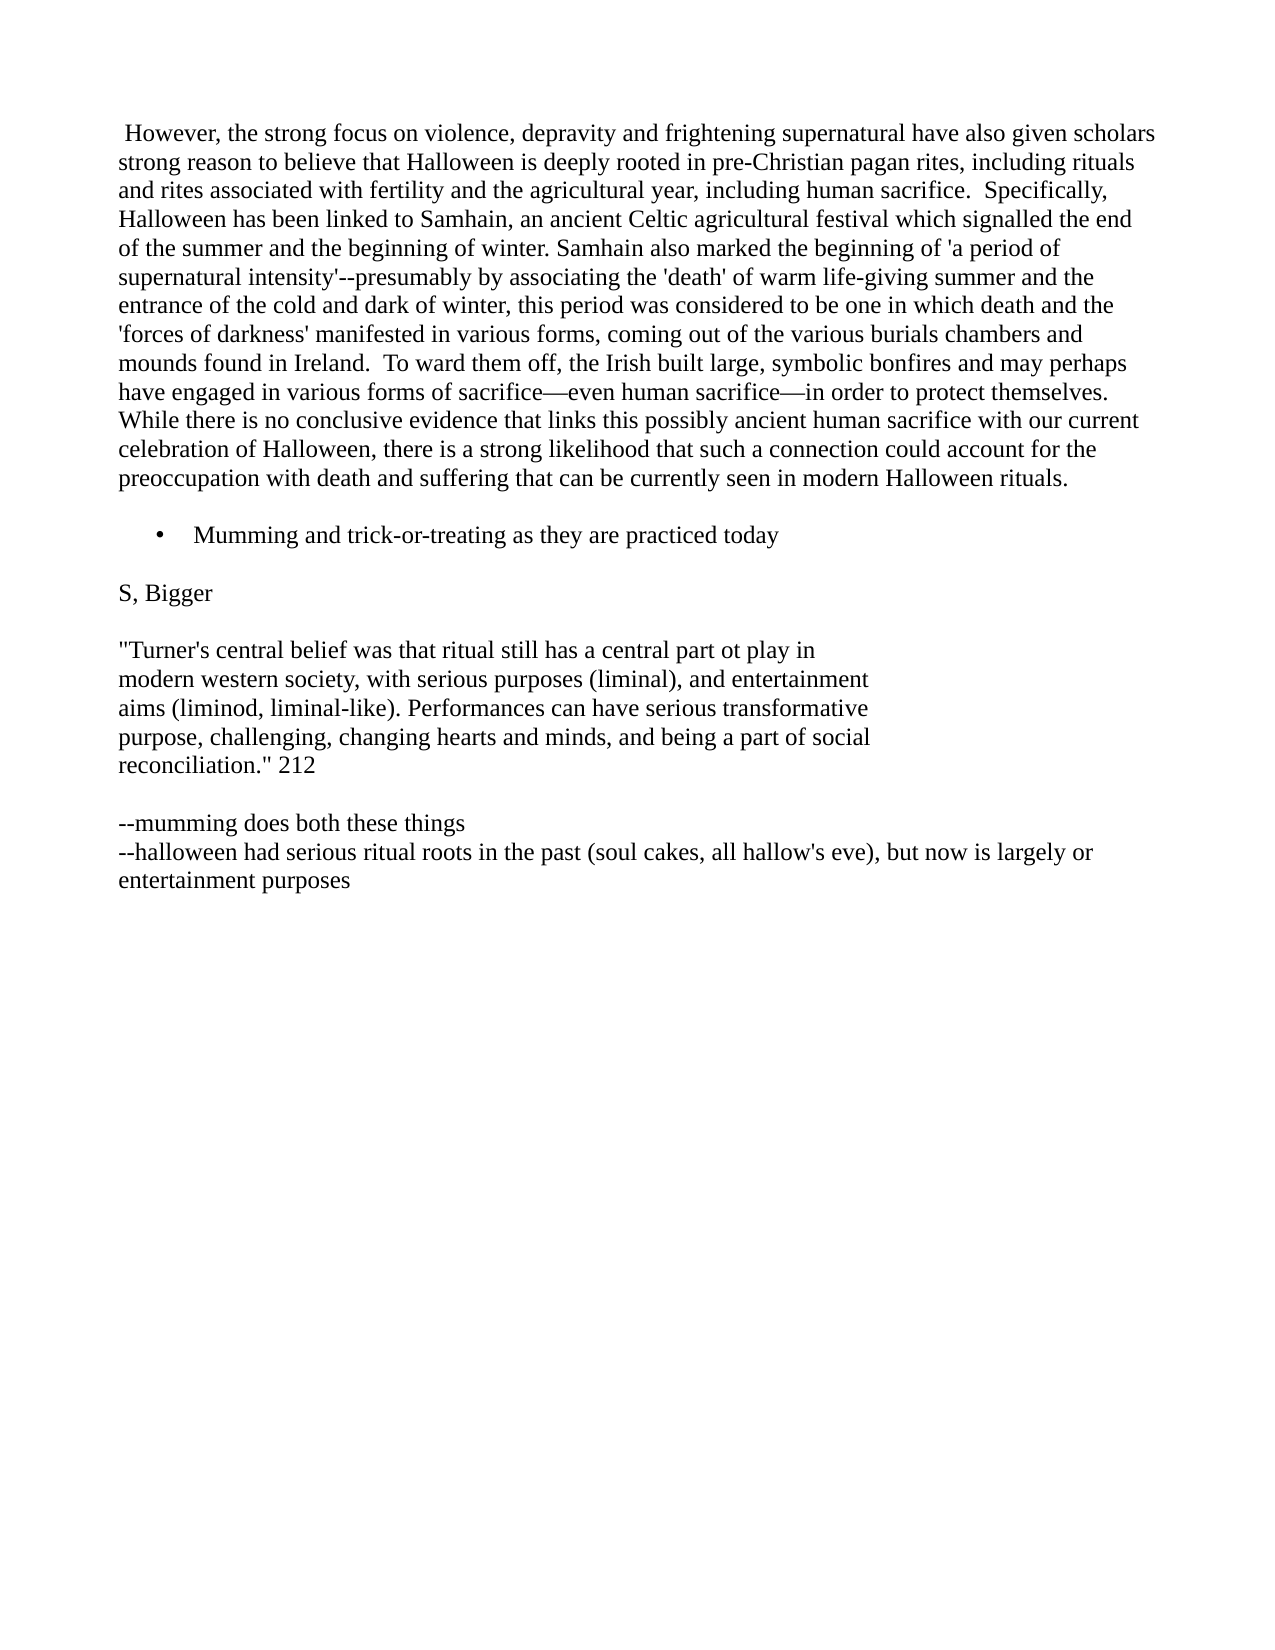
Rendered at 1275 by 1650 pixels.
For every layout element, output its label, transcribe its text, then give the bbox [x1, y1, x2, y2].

text aims (liminod, liminal-like). Performances can have serious transformative [118, 693, 1157, 722]
text --mumming does both these things [118, 808, 1157, 837]
text modern western society, with serious purposes (liminal), and entertainment [118, 664, 1157, 693]
text --halloween had serious ritual roots in the past (soul cakes, all hallow's eve), but now is largely or entertainment purposes [118, 837, 1157, 894]
text S, Bigger [118, 578, 1157, 607]
text "Turner's central belief was that ritual still has a central part ot play in [118, 636, 1157, 664]
text purpose, challenging, changing hearts and minds, and being a part of social [118, 722, 1157, 751]
list Mumming and trick-or-treating as they are practiced today [156, 521, 1157, 549]
text reconciliation." 212 [118, 751, 1157, 779]
text However, the strong focus on violence, depravity and frightening supernatural have also given scholars strong reason to believe that Halloween is deeply rooted in pre-Christian pagan rites, including rituals and rites associated with fertility and the agricultural year, including human sacrifice. Specifically, Halloween has been linked to Samhain, an ancient Celtic agricultural festival which signalled the end of the summer and the beginning of winter. Samhain also marked the beginning of 'a period of supernatural intensity'--presumably by associating the 'death' of warm life-giving summer and the entrance of the cold and dark of winter, this period was considered to be one in which death and the 'forces of darkness' manifested in various forms, coming out of the various burials chambers and mounds found in Ireland. To ward them off, the Irish built large, symbolic bonfires and may perhaps have engaged in various forms of sacrifice—even human sacrifice—in order to protect themselves. While there is no conclusive evidence that links this possibly ancient human sacrifice with our current celebration of Halloween, there is a strong likelihood that such a connection could account for the preoccupation with death and suffering that can be currently seen in modern Halloween rituals. [118, 118, 1157, 492]
